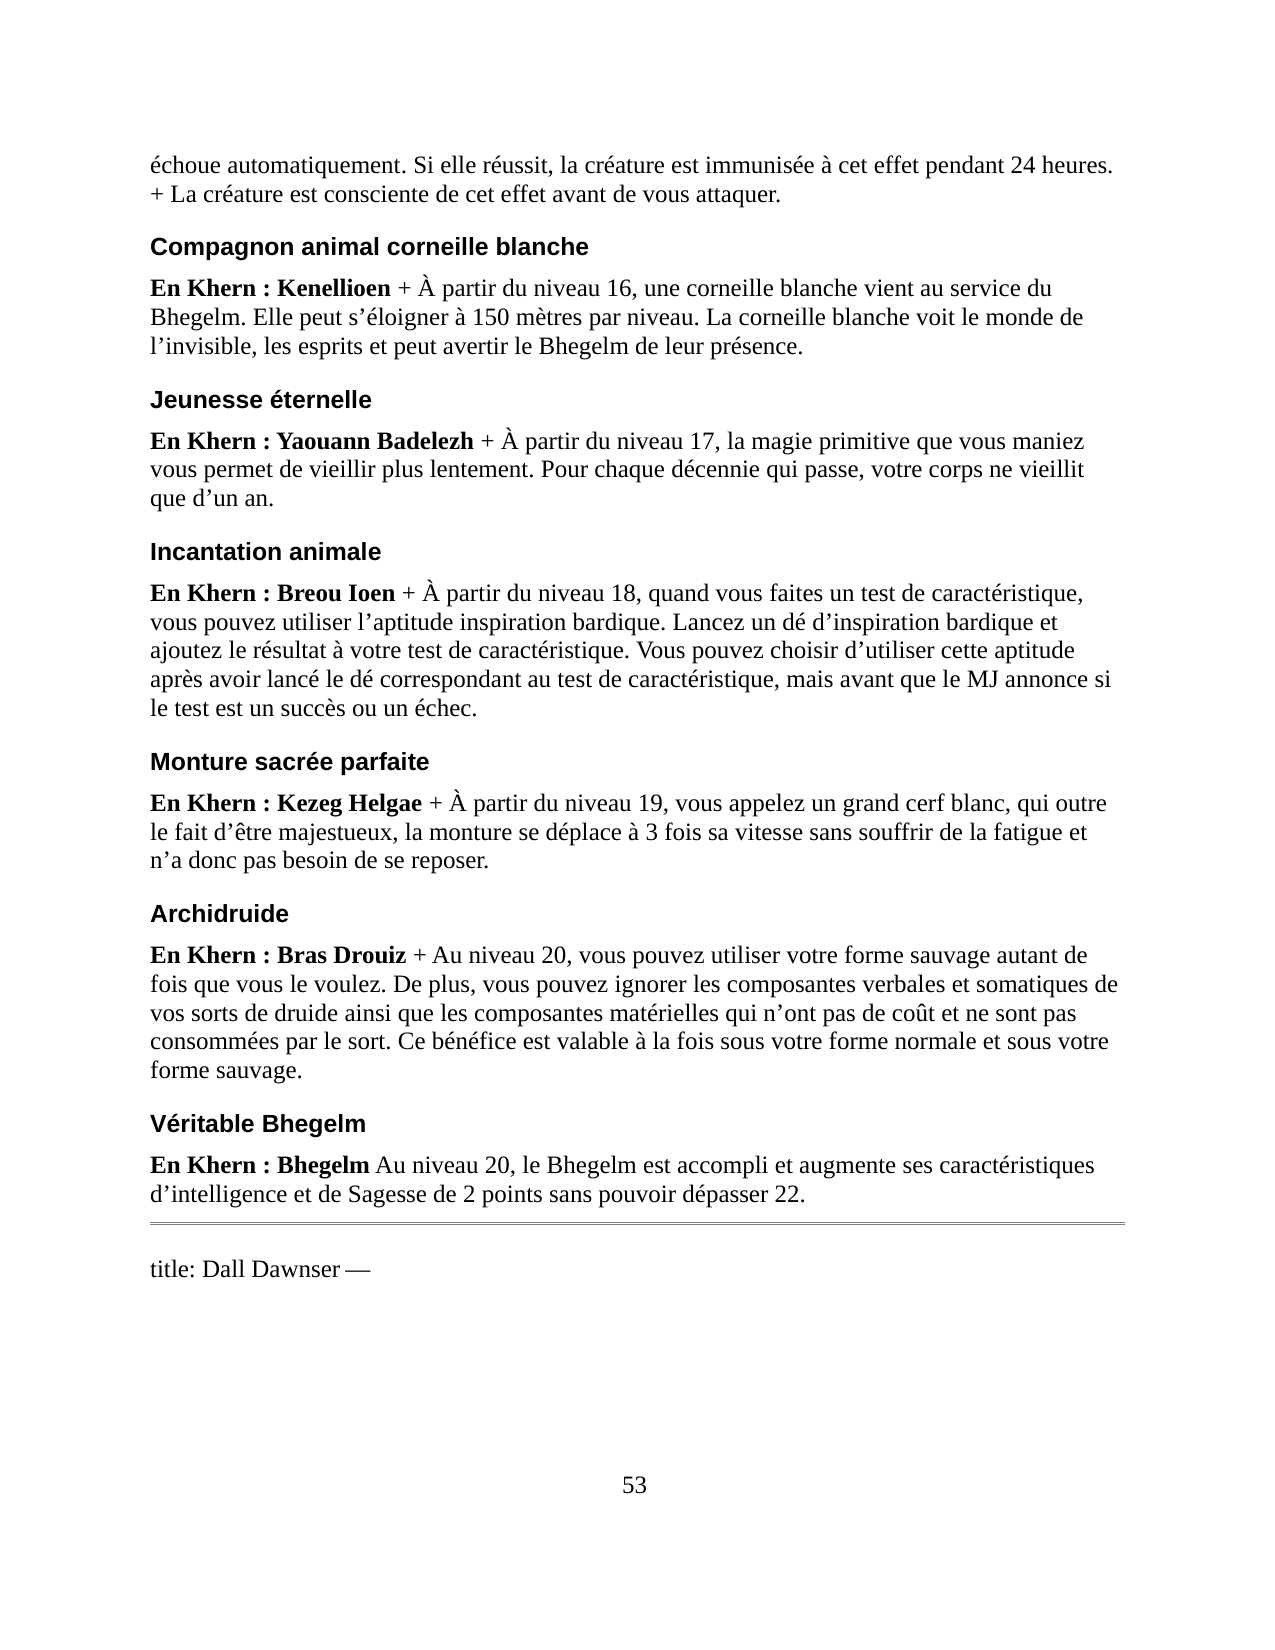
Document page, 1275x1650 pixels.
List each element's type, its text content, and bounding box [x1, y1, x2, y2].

text En Khern : Bras Drouiz + Au niveau 20, vous pouvez utiliser votre forme sauvage autant de fois que vous le voulez. De plus, vous pouvez ignorer les composantes verbales et somatiques de vos sorts de druide ainsi que les composantes matérielles qui n’ont pas de coût et ne sont pas consommées par le sort. Ce bénéfice est valable à la fois sous votre forme normale et sous votre forme sauvage. [150, 940, 1125, 1084]
text En Khern : Bhegelm Au niveau 20, le Bhegelm est accompli et augmente ses caractéristiques d’intelligence et de Sagesse de 2 points sans pouvoir dépasser 22. [150, 1150, 1125, 1207]
text En Khern : Breou Ioen + À partir du niveau 18, quand vous faites un test de caractéristique, vous pouvez utiliser l’aptitude inspiration bardique. Lancez un dé d’inspiration bardique et ajoutez le résultat à votre test de caractéristique. Vous pouvez choisir d’utiliser cette aptitude après avoir lancé le dé correspondant au test de caractéristique, mais avant que le MJ annonce si le test est un succès ou un échec. [150, 578, 1125, 722]
subtitle Archidruide [150, 899, 1125, 928]
text En Khern : Yaouann Badelezh + À partir du niveau 17, la magie primitive que vous maniez vous permet de vieillir plus lentement. Pour chaque décennie qui passe, votre corps ne vieillit que d’un an. [150, 426, 1125, 512]
text title: Dall Dawnser — [150, 1254, 1125, 1282]
text En Khern : Kezeg Helgae + À partir du niveau 19, vous appelez un grand cerf blanc, qui outre le fait d’être majestueux, la monture se déplace à 3 fois sa vitesse sans souffrir de la fatigue et n’a donc pas besoin de se reposer. [150, 788, 1125, 874]
subtitle Jeunesse éternelle [150, 385, 1125, 413]
subtitle Compagnon animal corneille blanche [150, 232, 1125, 261]
text En Khern : Kenellioen + À partir du niveau 16, une corneille blanche vient au service du Bhegelm. Elle peut s’éloigner à 150 mètres par niveau. La corneille blanche voit le monde de l’invisible, les esprits et peut avertir le Bhegelm de leur présence. [150, 273, 1125, 360]
subtitle Incantation animale [150, 537, 1125, 566]
subtitle Monture sacrée parfaite [150, 747, 1125, 775]
text échoue automatiquement. Si elle réussit, la créature est immunisée à cet effet pendant 24 heures. + La créature est consciente de cet effet avant de vous attaquer. [150, 150, 1125, 207]
subtitle Véritable Bhegelm [150, 1109, 1125, 1137]
